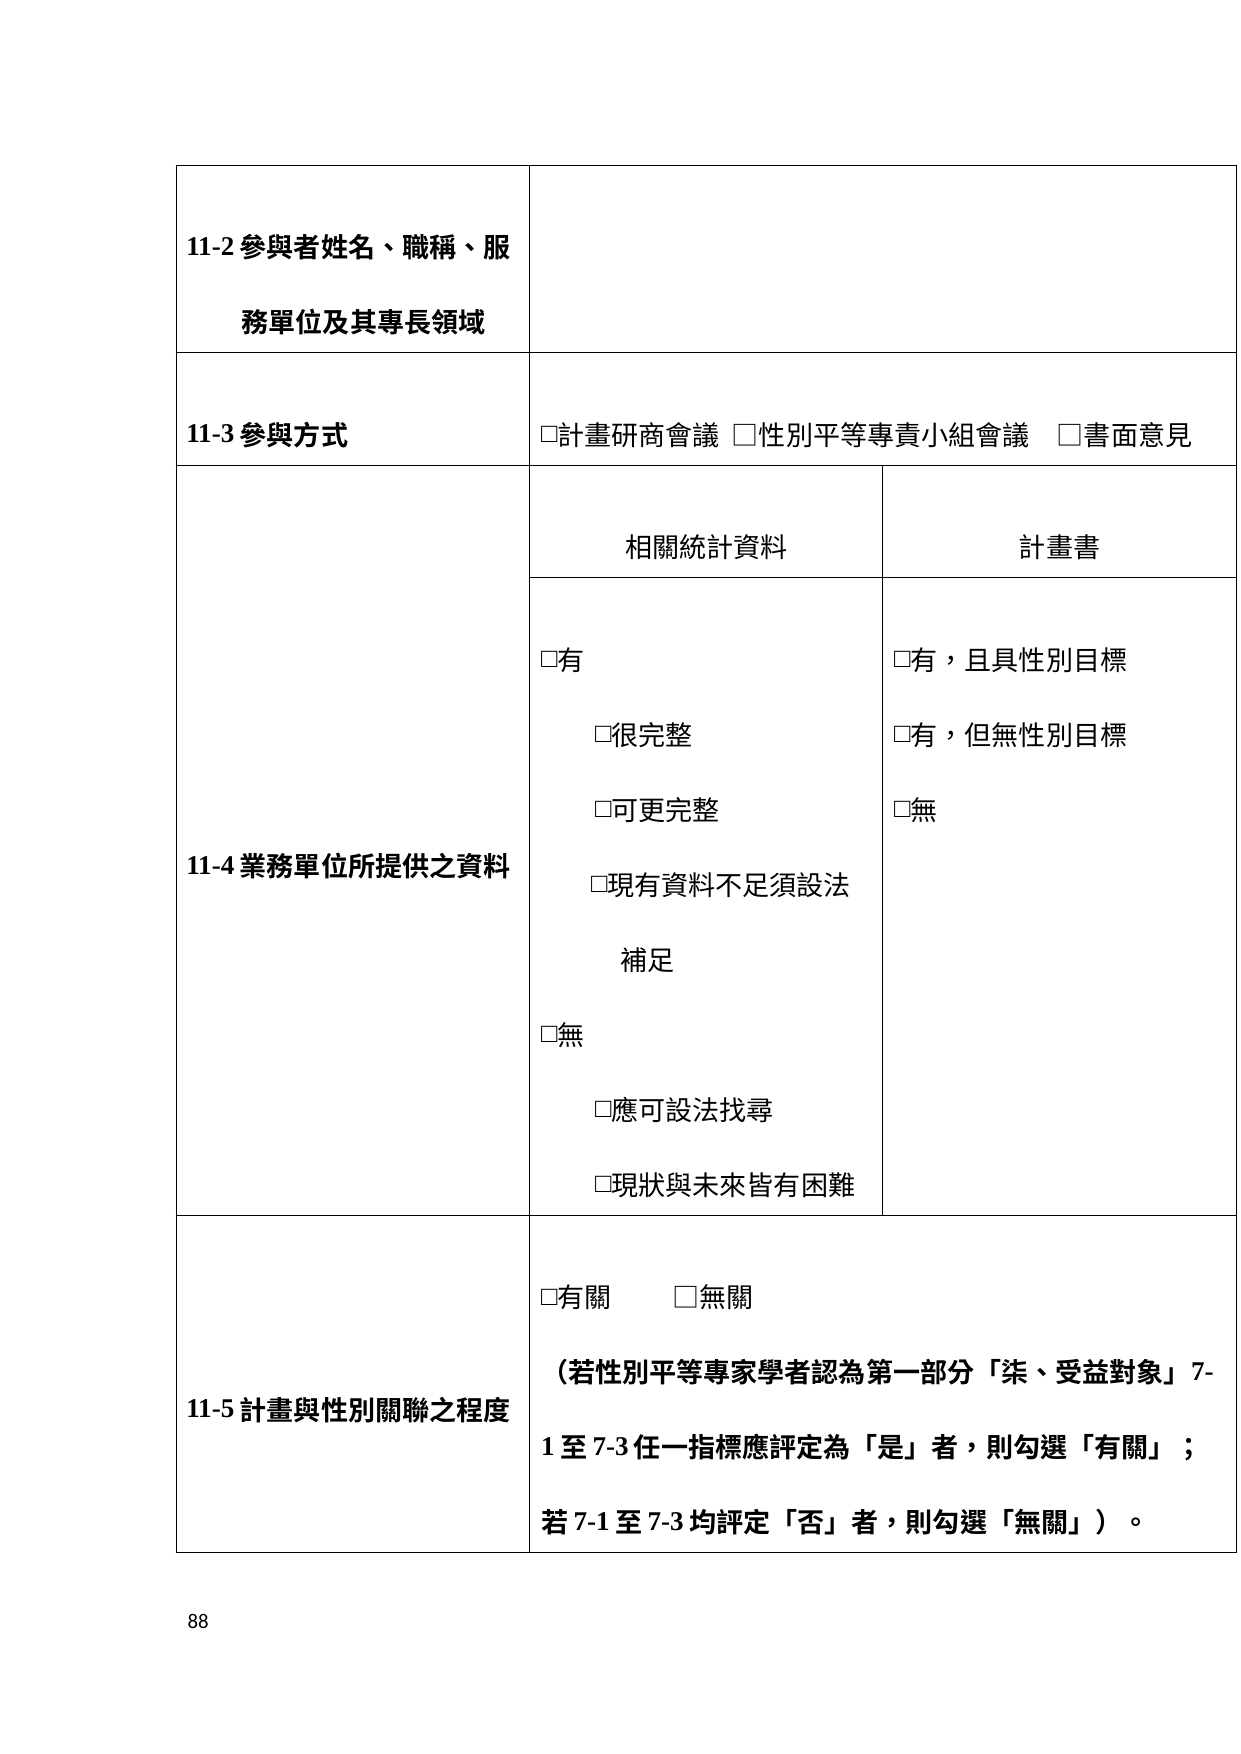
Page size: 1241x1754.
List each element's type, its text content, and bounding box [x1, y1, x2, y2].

table_cell 相關統計資料 [530, 466, 882, 577]
table_cell 11-5計畫與性別關聯之程度 [177, 1216, 529, 1552]
table_cell 11-3參與方式 [177, 353, 529, 464]
table_cell [530, 166, 1236, 352]
table_cell □有，且具性別目標 □有，但無性別目標 □無 [883, 578, 1236, 1214]
table_cell 計畫書 [883, 466, 1236, 577]
table_cell 11-4業務單位所提供之資料 [177, 466, 529, 1214]
table_cell □有關 □無關 （若性別平等專家學者認為第一部分「柒、受益對象」7-1至7-3任一指標應評定為「是」者，則勾選「有關」；若7-1至7-3均評定「否」者，則勾選「無關」）。 [530, 1216, 1236, 1552]
table_cell 11-2參與者姓名、職稱、服務單位及其專長領域 [177, 166, 529, 352]
table_cell □有 □很完整 □可更完整 □現有資料不足須設法補足 □無 □應可設法找尋 □現狀與未來皆有困難 [530, 578, 882, 1214]
table_cell □計畫研商會議 □性別平等專責小組會議 □書面意見 [530, 353, 1236, 464]
